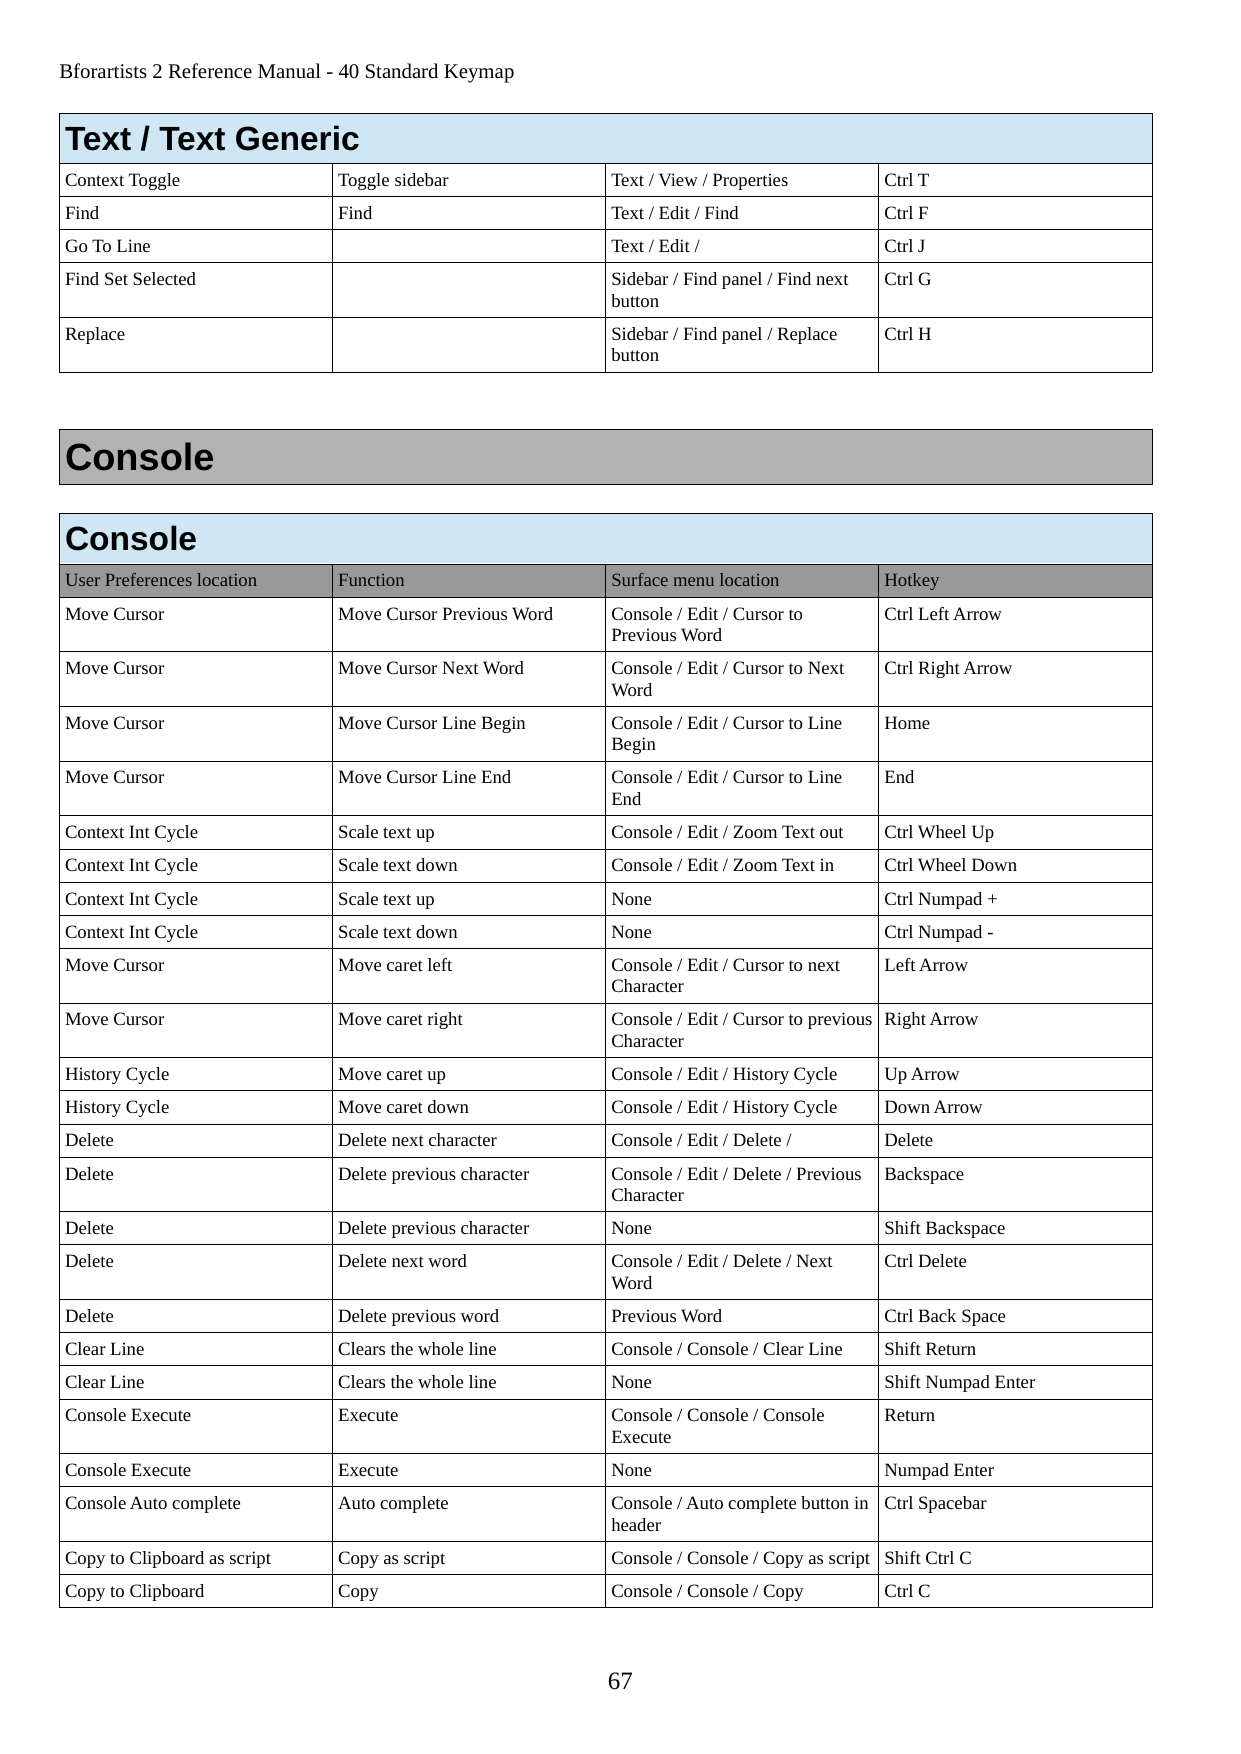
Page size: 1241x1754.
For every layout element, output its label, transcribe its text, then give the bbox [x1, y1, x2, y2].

table_cell Ctrl Right Arrow [879, 652, 1152, 706]
table_cell Ctrl G [879, 263, 1152, 317]
table_cell Copy to Clipboard as script [60, 1542, 332, 1574]
table_cell History Cycle [60, 1091, 332, 1123]
table_cell Numpad Enter [879, 1454, 1152, 1486]
table_cell Scale text up [333, 816, 605, 848]
table_cell None [606, 916, 878, 948]
table_cell Ctrl Left Arrow [879, 598, 1152, 651]
table_cell Delete [60, 1125, 332, 1157]
table_cell Console / Edit / Zoom Text in [606, 850, 878, 882]
table_cell Function [333, 565, 605, 597]
table_cell Ctrl C [879, 1575, 1152, 1607]
table_cell Clear Line [60, 1366, 332, 1398]
table_cell Delete [879, 1125, 1152, 1157]
table_cell Find [333, 197, 605, 229]
table_cell Delete previous word [333, 1300, 605, 1332]
table_cell [333, 263, 605, 317]
table_cell Console Execute [60, 1400, 332, 1453]
table_cell None [606, 1212, 878, 1244]
table_cell Move Cursor Line End [333, 762, 605, 815]
table_cell Delete [60, 1212, 332, 1244]
table_cell Sidebar / Find panel / Replace button [606, 318, 878, 372]
table_cell Context Int Cycle [60, 850, 332, 882]
table_cell Scale text up [333, 883, 605, 915]
table_cell Console / Edit / Delete / Previous Character [606, 1158, 878, 1211]
table_cell Auto complete [333, 1487, 605, 1541]
table_cell Home [879, 707, 1152, 761]
table_cell Text / View / Properties [606, 164, 878, 196]
table_header Console [60, 514, 1152, 563]
table_cell Shift Numpad Enter [879, 1366, 1152, 1398]
table_cell Replace [60, 318, 332, 372]
table_cell Ctrl J [879, 230, 1152, 262]
table_cell Move Cursor [60, 762, 332, 815]
table_cell Console Execute [60, 1454, 332, 1486]
table_cell Clear Line [60, 1333, 332, 1365]
table_cell Console / Edit / Cursor to Line Begin [606, 707, 878, 761]
table_cell Copy to Clipboard [60, 1575, 332, 1607]
table_cell Console / Edit / Cursor to Line End [606, 762, 878, 815]
table_cell Console / Edit / Delete / Next Word [606, 1245, 878, 1299]
table_cell Find [60, 197, 332, 229]
table_cell Console / Console / Console Execute [606, 1400, 878, 1453]
table_cell [333, 230, 605, 262]
table_header Console [60, 430, 1152, 484]
table_cell Surface menu location [606, 565, 878, 597]
table_cell Toggle sidebar [333, 164, 605, 196]
table_cell Find Set Selected [60, 263, 332, 317]
table_header Text / Text Generic [60, 114, 1152, 163]
table_cell Ctrl Wheel Down [879, 850, 1152, 882]
table_cell Delete [60, 1300, 332, 1332]
table_cell Sidebar / Find panel / Find next button [606, 263, 878, 317]
table_cell Delete [60, 1158, 332, 1211]
table_cell Move Cursor Previous Word [333, 598, 605, 651]
table_cell Context Int Cycle [60, 816, 332, 848]
table_cell Move Cursor [60, 949, 332, 1002]
table_cell Scale text down [333, 916, 605, 948]
table_cell Move caret left [333, 949, 605, 1002]
table_cell Shift Backspace [879, 1212, 1152, 1244]
table_cell Shift Return [879, 1333, 1152, 1365]
table_cell None [606, 1454, 878, 1486]
table_cell [333, 318, 605, 372]
table_cell Clears the whole line [333, 1333, 605, 1365]
table_cell Delete previous character [333, 1212, 605, 1244]
table_cell Delete [60, 1245, 332, 1299]
table_cell Console / Edit / Cursor to next Character [606, 949, 878, 1002]
table_cell Backspace [879, 1158, 1152, 1211]
table_cell Console / Edit / Zoom Text out [606, 816, 878, 848]
table_cell Console / Edit / Delete / [606, 1125, 878, 1157]
table_cell Ctrl Wheel Up [879, 816, 1152, 848]
table_cell None [606, 883, 878, 915]
table_cell Ctrl Numpad - [879, 916, 1152, 948]
table_cell Console / Auto complete button in header [606, 1487, 878, 1541]
table_cell Ctrl F [879, 197, 1152, 229]
table_cell Hotkey [879, 565, 1152, 597]
table_cell Text / Edit / Find [606, 197, 878, 229]
table_cell Delete next word [333, 1245, 605, 1299]
table_cell Console / Edit / Cursor to previous Character [606, 1004, 878, 1057]
table_cell Move Cursor [60, 707, 332, 761]
table_cell Console / Edit / History Cycle [606, 1091, 878, 1123]
table_cell Move caret up [333, 1058, 605, 1090]
table_cell Return [879, 1400, 1152, 1453]
table_cell Ctrl T [879, 164, 1152, 196]
table_cell Go To Line [60, 230, 332, 262]
table_cell End [879, 762, 1152, 815]
table_cell Copy as script [333, 1542, 605, 1574]
table_cell Ctrl Numpad + [879, 883, 1152, 915]
table_cell Ctrl Spacebar [879, 1487, 1152, 1541]
table_cell Console / Console / Copy as script [606, 1542, 878, 1574]
table_cell Move caret down [333, 1091, 605, 1123]
table_cell Console / Console / Clear Line [606, 1333, 878, 1365]
table_cell Execute [333, 1454, 605, 1486]
table_cell Ctrl Delete [879, 1245, 1152, 1299]
table_cell Left Arrow [879, 949, 1152, 1002]
table_cell Copy [333, 1575, 605, 1607]
table_cell Delete previous character [333, 1158, 605, 1211]
table_cell Context Int Cycle [60, 883, 332, 915]
table_cell History Cycle [60, 1058, 332, 1090]
table_cell Console / Edit / Cursor to Previous Word [606, 598, 878, 651]
table_cell Ctrl Back Space [879, 1300, 1152, 1332]
table_cell Execute [333, 1400, 605, 1453]
table_cell Console / Edit / Cursor to Next Word [606, 652, 878, 706]
table_cell Scale text down [333, 850, 605, 882]
table_cell Right Arrow [879, 1004, 1152, 1057]
table_cell Up Arrow [879, 1058, 1152, 1090]
table_cell Move Cursor Next Word [333, 652, 605, 706]
table_cell Console Auto complete [60, 1487, 332, 1541]
table_cell Move Cursor Line Begin [333, 707, 605, 761]
table_cell Move Cursor [60, 598, 332, 651]
table_cell Clears the whole line [333, 1366, 605, 1398]
table_cell None [606, 1366, 878, 1398]
table_cell Context Toggle [60, 164, 332, 196]
table_cell Down Arrow [879, 1091, 1152, 1123]
table_cell Previous Word [606, 1300, 878, 1332]
table_cell Ctrl H [879, 318, 1152, 372]
table_cell Move Cursor [60, 652, 332, 706]
table_cell Console / Edit / History Cycle [606, 1058, 878, 1090]
table_cell Move caret right [333, 1004, 605, 1057]
table_cell User Preferences location [60, 565, 332, 597]
table_cell Delete next character [333, 1125, 605, 1157]
table_cell Context Int Cycle [60, 916, 332, 948]
table_cell Shift Ctrl C [879, 1542, 1152, 1574]
table_cell Console / Console / Copy [606, 1575, 878, 1607]
table_cell Text / Edit / [606, 230, 878, 262]
table_cell Move Cursor [60, 1004, 332, 1057]
